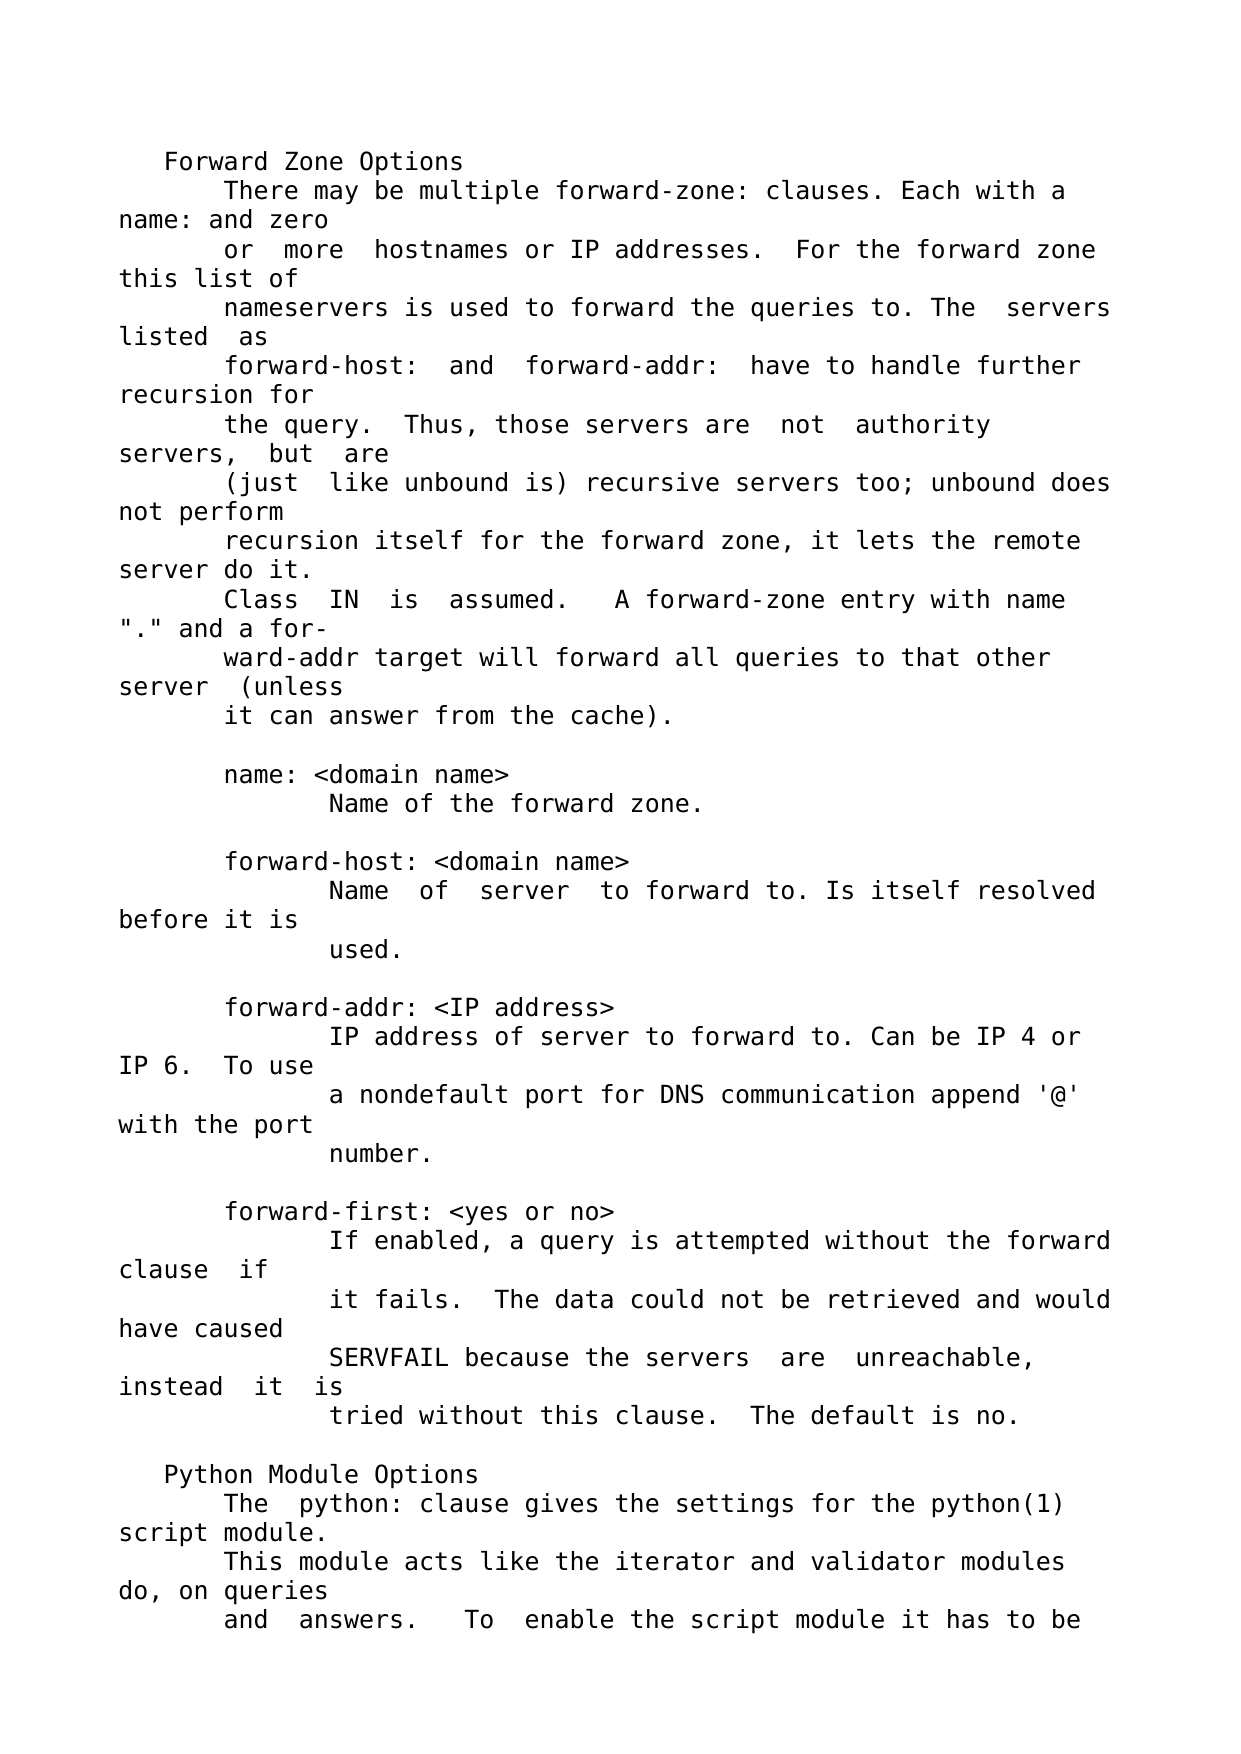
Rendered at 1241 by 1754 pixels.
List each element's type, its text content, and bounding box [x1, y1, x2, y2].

text Forward Zone Options There may be multiple forward-zone: clauses. Each with a name: and zero or more hostnames or IP addresses. For the forward zone this list of nameservers is used to forward the queries to. The servers listed as forward-host: and forward-addr: have to handle further recursion for the query. Thus, those servers are not authority servers, but are (just like unbound is) recursive servers too; unbound does not perform recursion itself for the forward zone, it lets the remote server do it. Class IN is assumed. A forward-zone entry with name "." and a for- ward-addr target will forward all queries to that other server (unless it can answer from the cache). name: <domain name> Name of the forward zone. forward-host: <domain name> Name of server to forward to. Is itself resolved before it is used. forward-addr: <IP address> IP address of server to forward to. Can be IP 4 or IP 6. To use a nondefault port for DNS communication append '@' with the port number. forward-first: <yes or no> If enabled, a query is attempted without the forward clause if it fails. The data could not be retrieved and would have caused SERVFAIL because the servers are unreachable, instead it is tried without this clause. The default is no. Python Module Options The python: clause gives the settings for the python(1) script module. This module acts like the iterator and validator modules do, on queries and answers. To enable the script module it has to be [118, 118, 1122, 1635]
